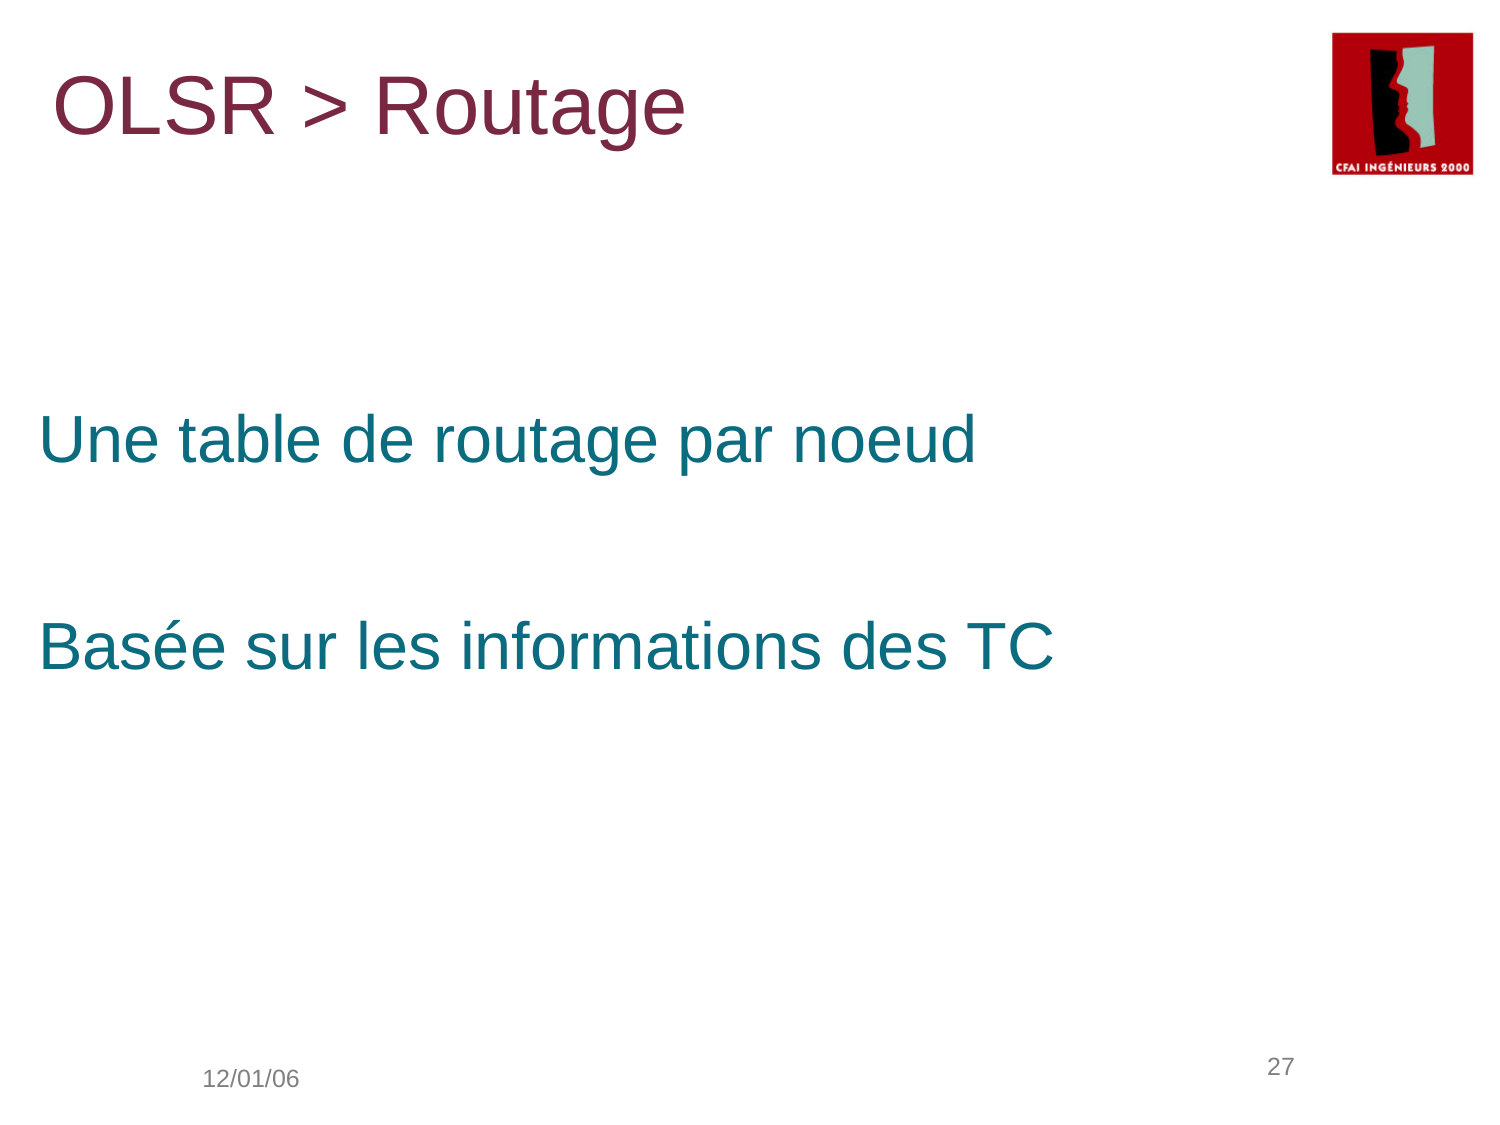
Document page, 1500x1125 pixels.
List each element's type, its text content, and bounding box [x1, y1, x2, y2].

title OLSR > Routage [37, 20, 1326, 204]
picture [1328, 29, 1477, 178]
list Une table de routage par noeud Basée sur les informations des TC [37, 402, 1463, 684]
